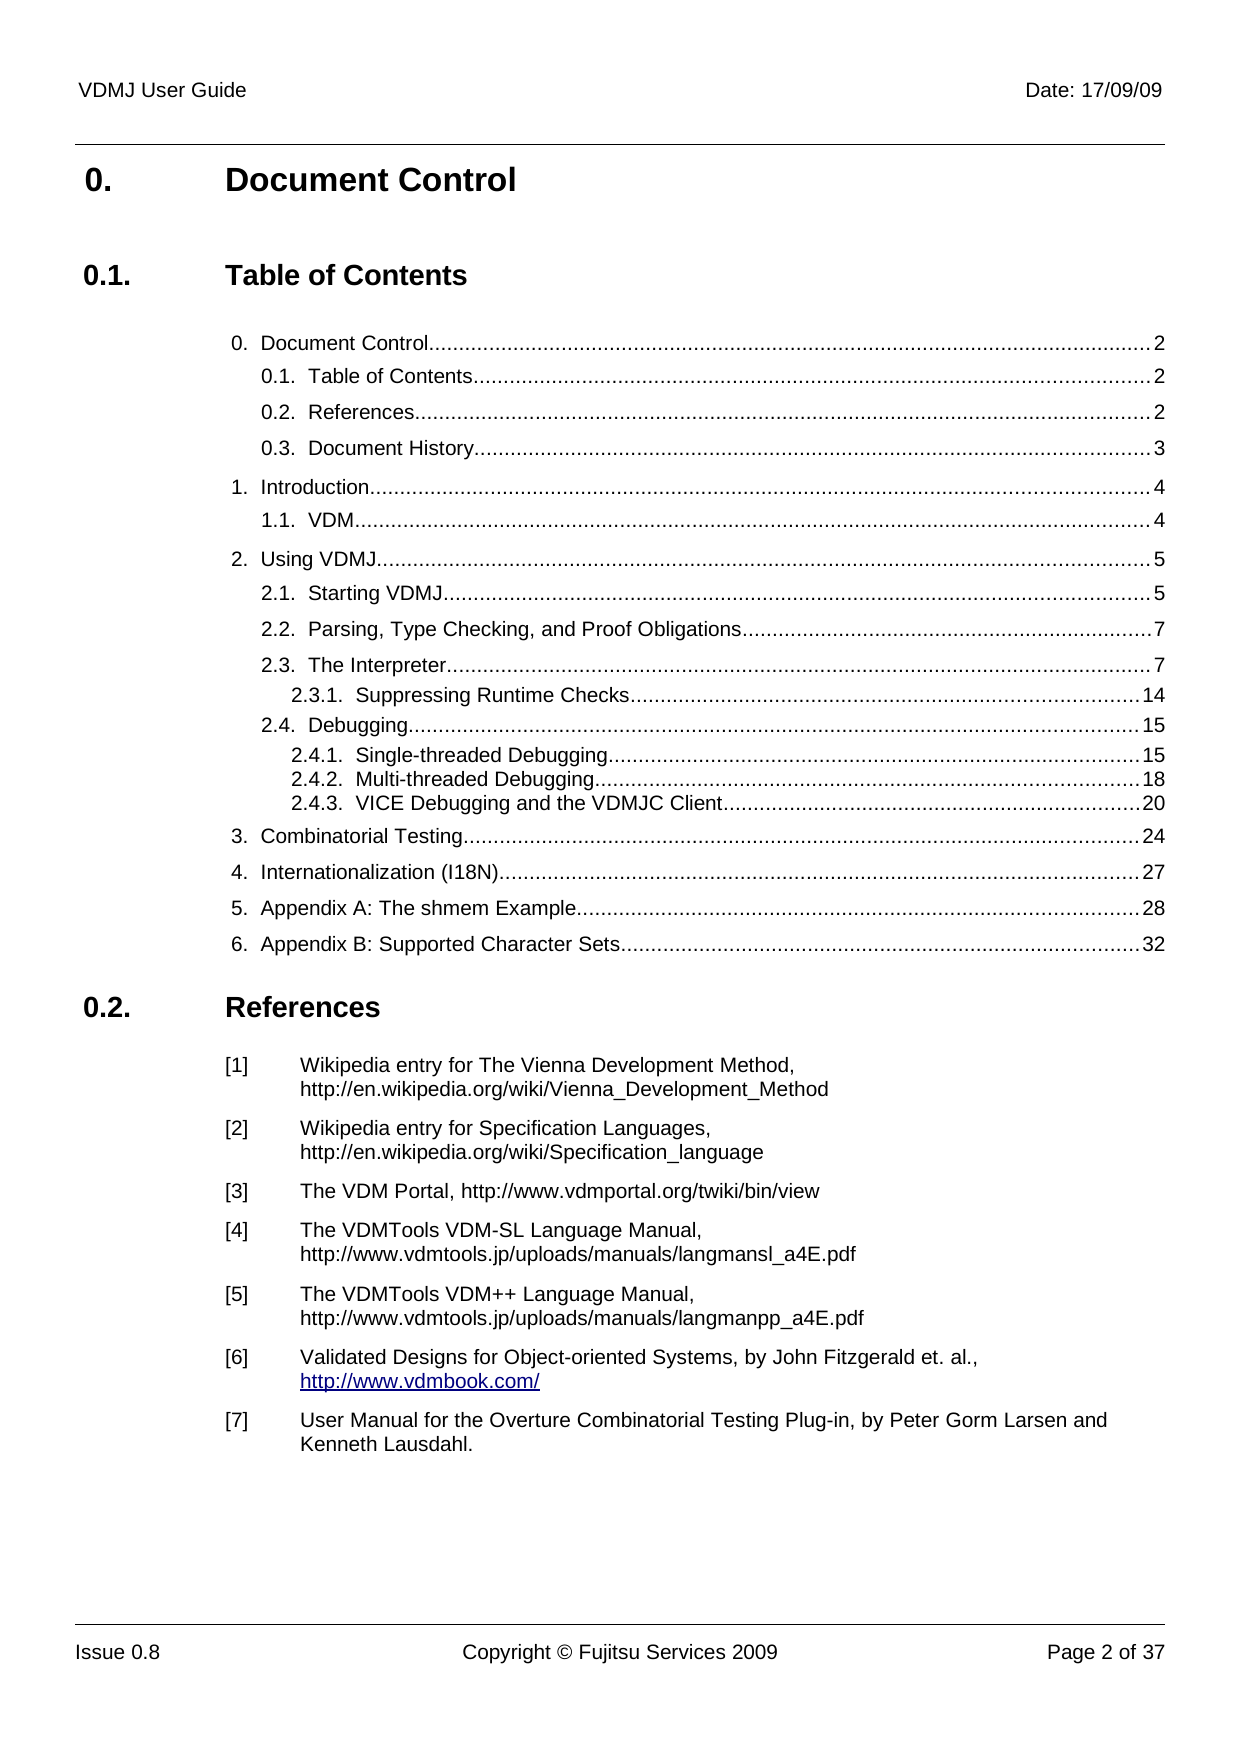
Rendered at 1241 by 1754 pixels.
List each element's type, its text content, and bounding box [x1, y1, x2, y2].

list The VDM Portal, http://www.vdmportal.org/twiki/bin/view [225, 1179, 1165, 1203]
text 2.3.1. Suppressing Runtime Checks 14 [285, 683, 1165, 707]
text 2.4.3. VICE Debugging and the VDMJC Client 20 [285, 791, 1165, 815]
text 2.4. Debugging 15 [255, 713, 1165, 737]
subtitle Document Control [75, 160, 1165, 198]
text 2.4.2. Multi-threaded Debugging 18 [285, 767, 1165, 791]
subtitle Table of Contents [75, 258, 1165, 292]
list Wikipedia entry for Specification Languages, http://en.wikipedia.org/wiki/Specification_language [225, 1116, 1165, 1164]
text 2. Using VDMJ 5 [225, 547, 1165, 571]
list The VDMTools VDM-SL Language Manual, http://www.vdmtools.jp/uploads/manuals/langmansl_a4E.pdf [225, 1218, 1165, 1266]
text 2.4.1. Single-threaded Debugging 15 [285, 743, 1165, 767]
text 1.1. VDM 4 [255, 508, 1165, 532]
list User Manual for the Overture Combinatorial Testing Plug-in, by Peter Gorm Larsen and Kenneth Lausdahl. [225, 1408, 1165, 1456]
text 4. Internationalization (I18N) 27 [225, 860, 1165, 884]
text 0.1. Table of Contents 2 [255, 364, 1165, 388]
text 0. Document Control 2 [225, 331, 1165, 355]
text 0.3. Document History 3 [255, 436, 1165, 460]
text 2.2. Parsing, Type Checking, and Proof Obligations 7 [255, 617, 1165, 641]
text 0.2. References 2 [255, 400, 1165, 424]
text 2.3. The Interpreter 7 [255, 653, 1165, 677]
text 5. Appendix A: The shmem Example 28 [225, 896, 1165, 920]
list The VDMTools VDM++ Language Manual, http://www.vdmtools.jp/uploads/manuals/langmanpp_a4E.pdf [225, 1281, 1165, 1329]
subtitle References [75, 989, 1165, 1023]
text 2.1. Starting VDMJ 5 [255, 581, 1165, 604]
text 6. Appendix B: Supported Character Sets 32 [225, 932, 1165, 956]
text 1. Introduction 4 [225, 475, 1165, 499]
list Validated Designs for Object-oriented Systems, by John Fitzgerald et. al., http://www.vdmbook.com/ [225, 1344, 1165, 1393]
text 3. Combinatorial Testing 24 [225, 824, 1165, 848]
list Wikipedia entry for The Vienna Development Method, http://en.wikipedia.org/wiki/Vienna_Development_Method [225, 1053, 1165, 1101]
